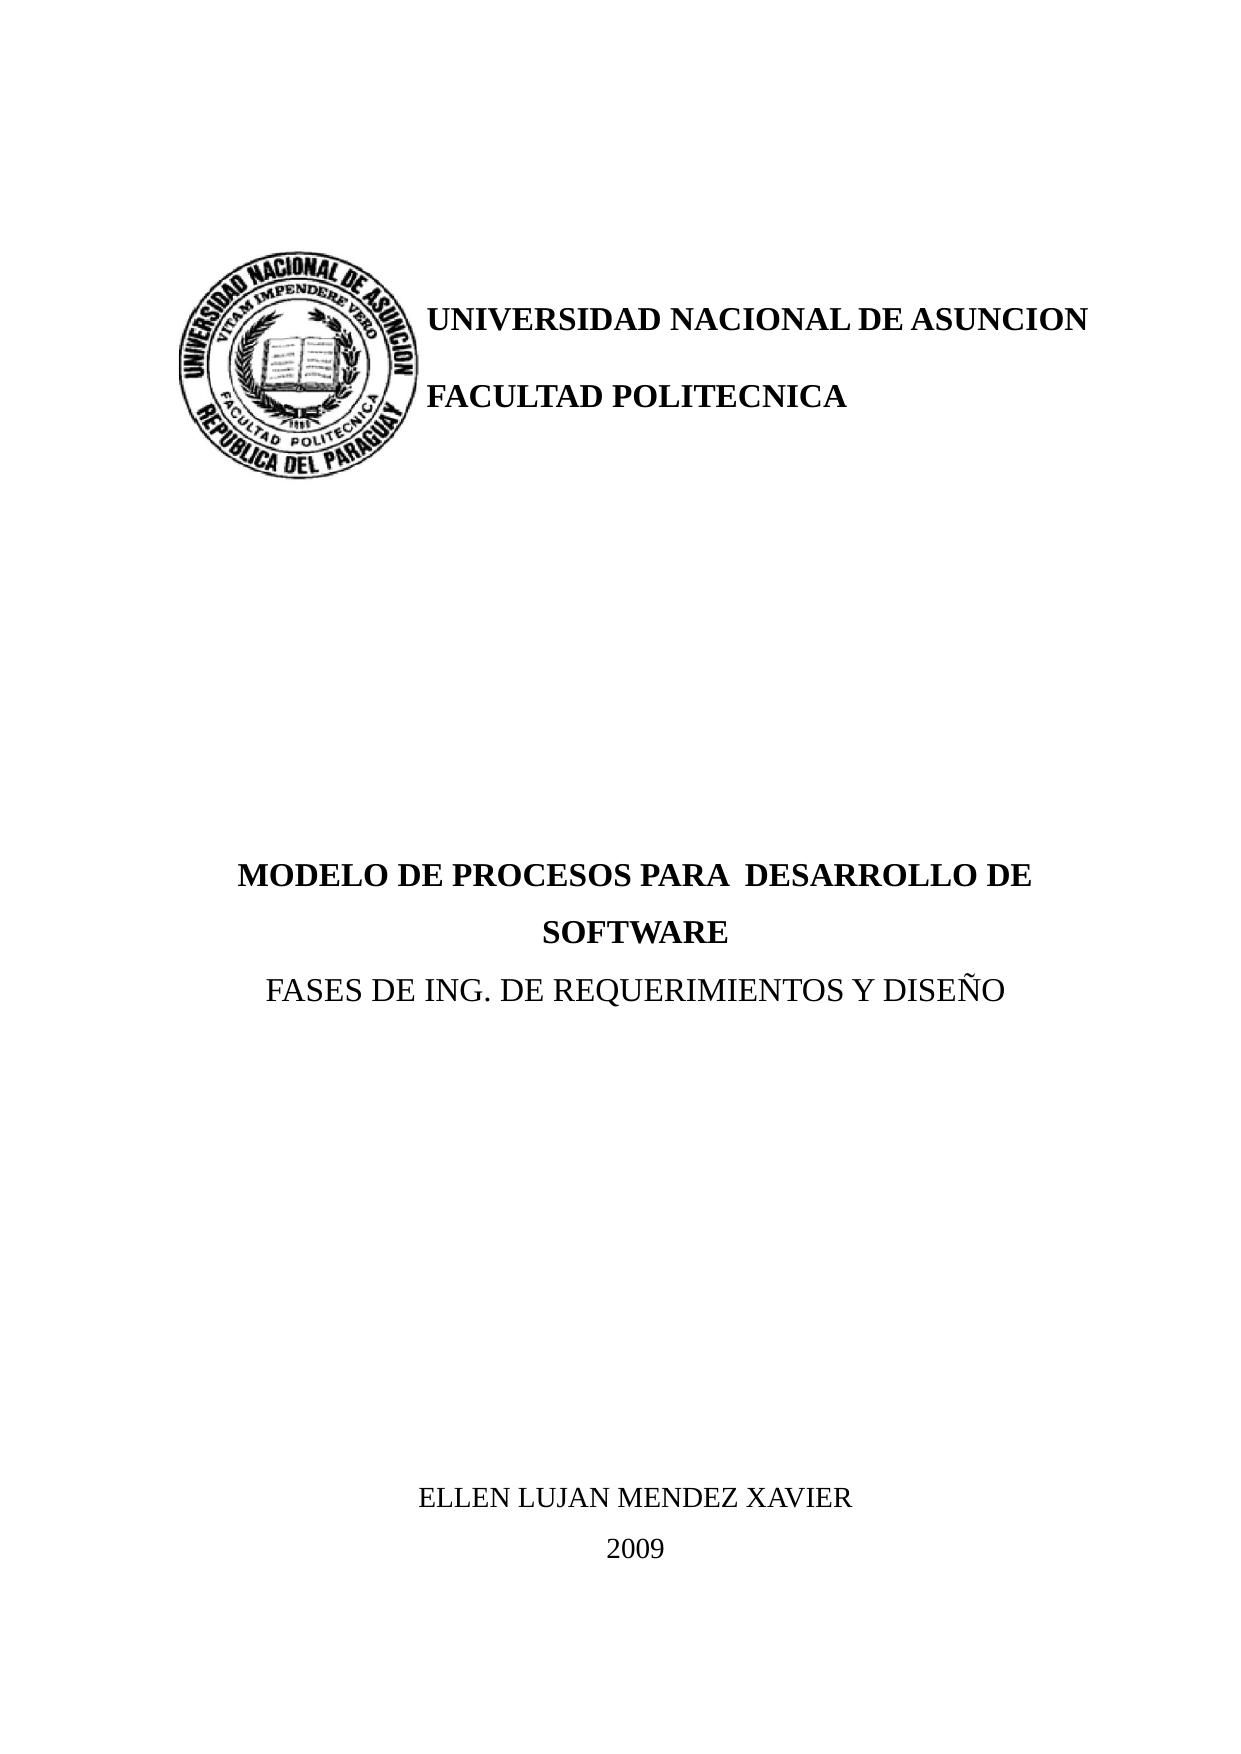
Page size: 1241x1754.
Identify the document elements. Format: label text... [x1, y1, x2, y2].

text FACULTAD POLITECNICA [427, 376, 1093, 414]
text MODELO DE PROCESOS PARA DESARROLLO DE SOFTWARE [177, 855, 1093, 951]
text FASES DE ING. DE REQUERIMIENTOS Y DISEÑO [177, 970, 1093, 1008]
text UNIVERSIDAD NACIONAL DE ASUNCION [427, 299, 1093, 338]
text 2009 [177, 1531, 1093, 1564]
picture [178, 246, 427, 491]
text ELLEN LUJAN MENDEZ XAVIER [177, 1480, 1093, 1514]
